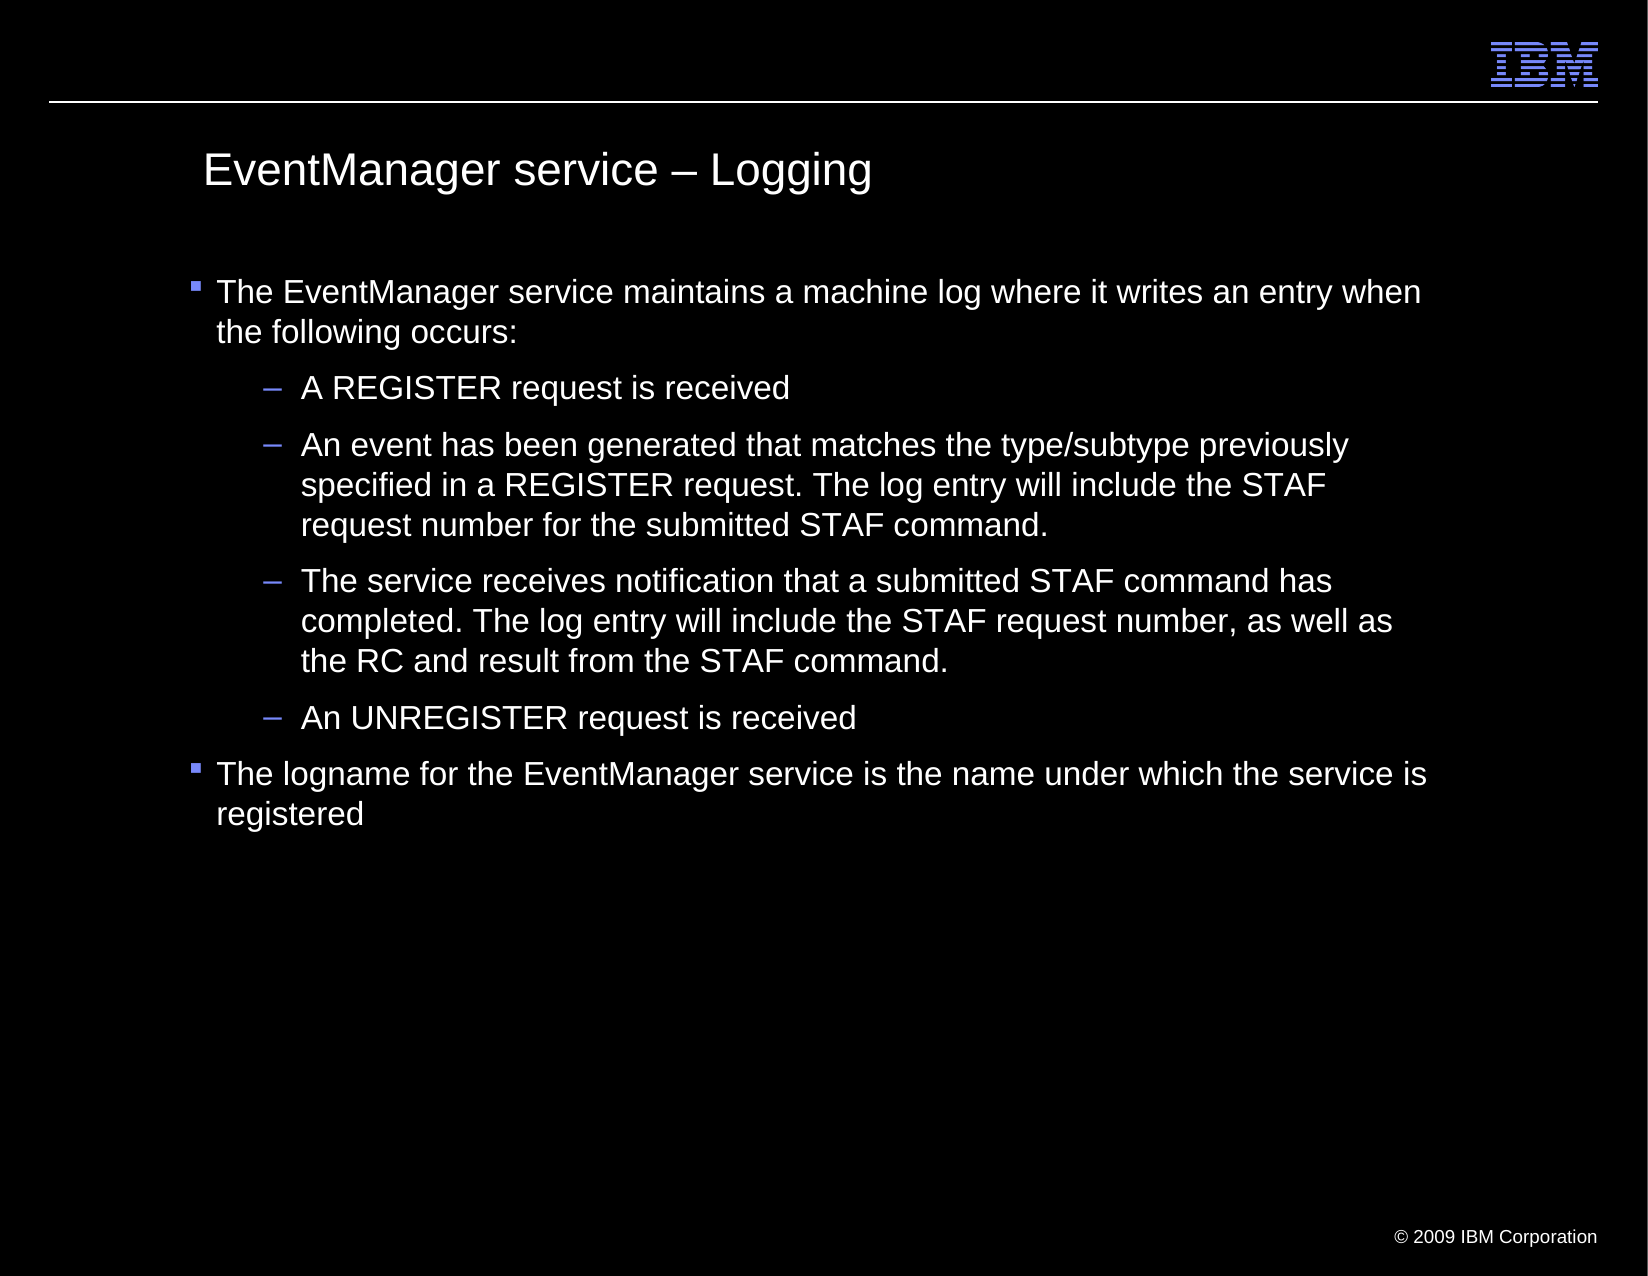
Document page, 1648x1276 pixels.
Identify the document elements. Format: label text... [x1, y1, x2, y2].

picture [1491, 42, 1598, 87]
title EventManager service – Logging [186, 137, 1648, 231]
text_box The EventManager service maintains a machine log where it writes an entry when the following occurs: A REGISTER request is received An event has been generated that matches the type/subtype previously specified in a REGISTER request. The log entry will include the STAF request number for the submitted STAF command. The service receives notification that a submitted STAF command has completed. The log entry will include the STAF request number, as well as the RC and result from the STAF command. An UNREGISTER request is received The logname for the EventManager service is the name under which the service is registered [173, 262, 1587, 887]
